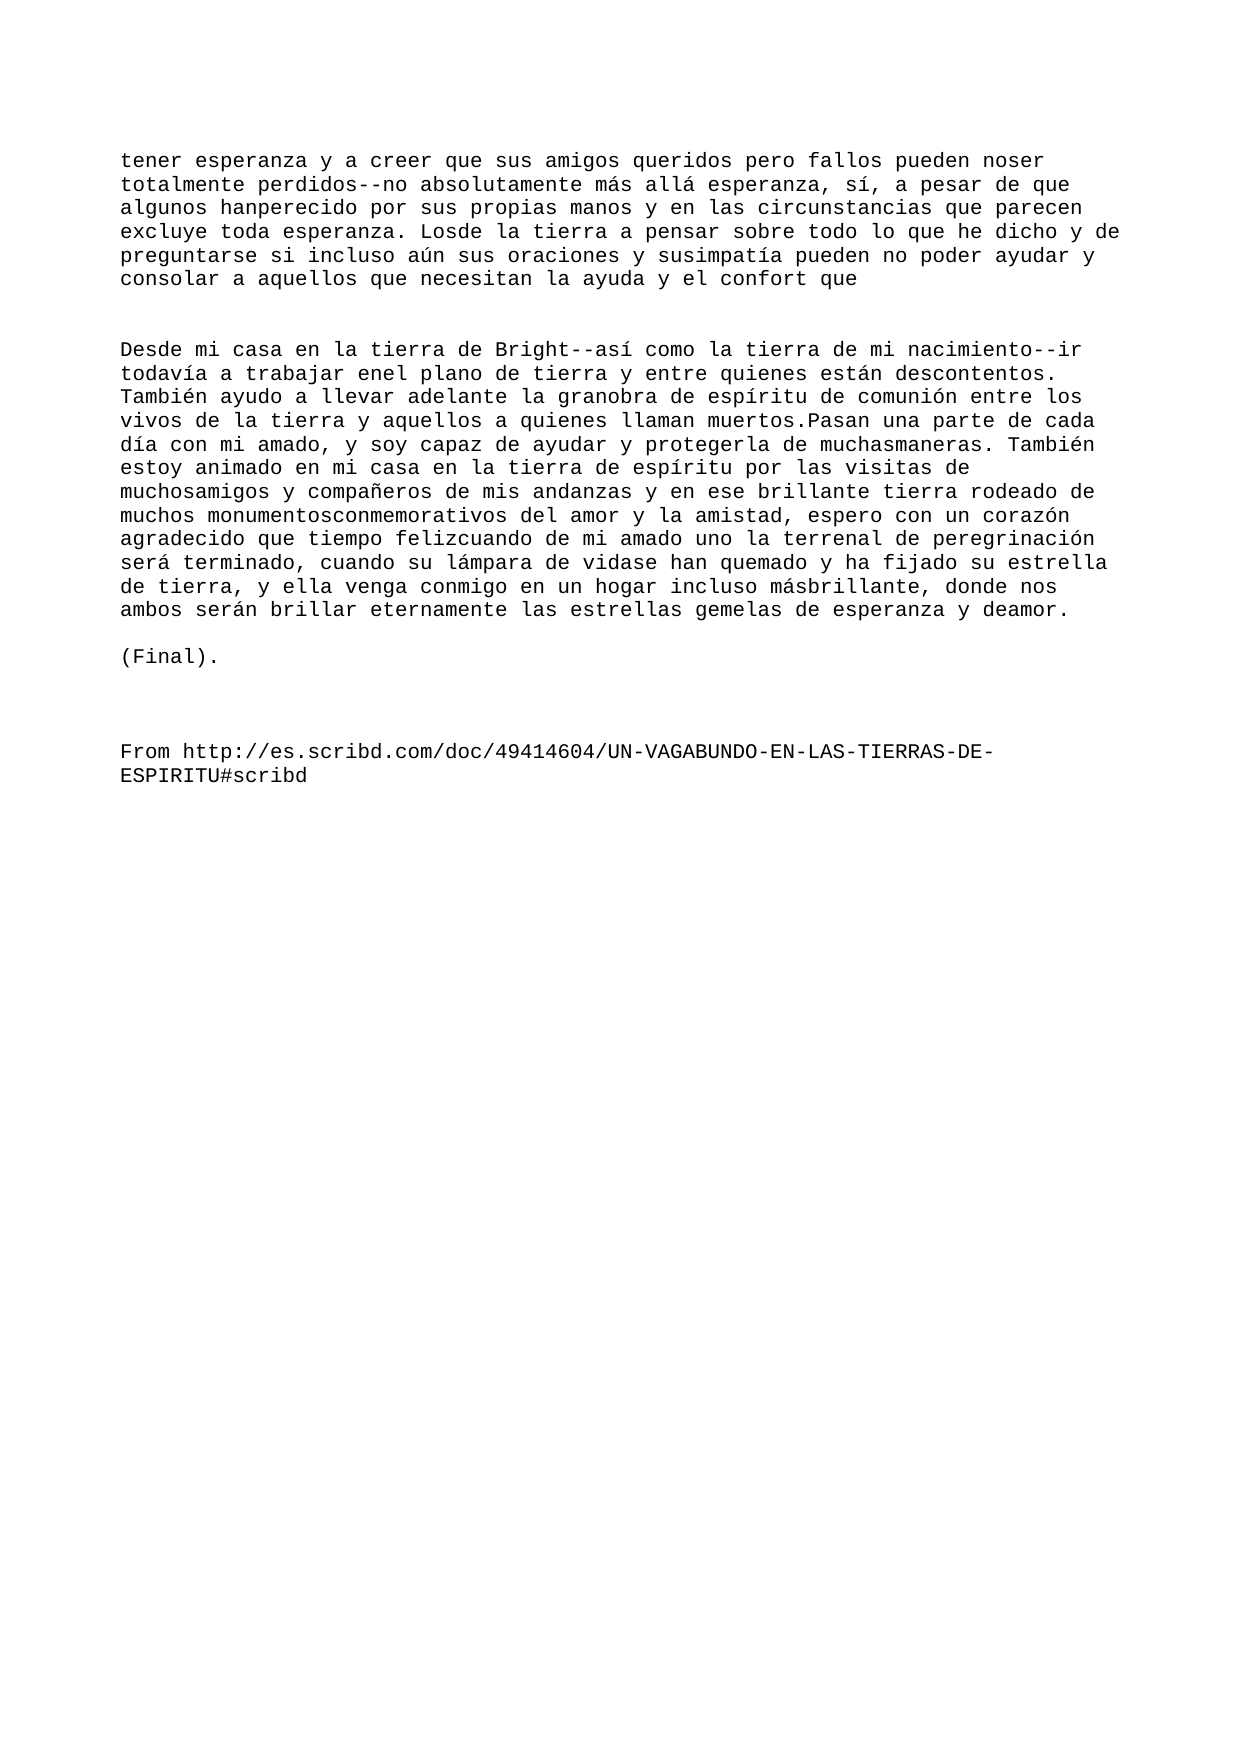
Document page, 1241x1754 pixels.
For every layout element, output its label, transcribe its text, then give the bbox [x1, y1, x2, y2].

text tener esperanza y a creer que sus amigos queridos pero fallos pueden noser totalmente perdidos--no absolutamente más allá esperanza, sí, a pesar de que algunos hanperecido por sus propias manos y en las circunstancias que parecen excluye toda esperanza. Losde la tierra a pensar sobre todo lo que he dicho y de preguntarse si incluso aún sus oraciones y susimpatía pueden no poder ayudar y consolar a aquellos que necesitan la ayuda y el confort que [120, 150, 1120, 292]
text From http://es.scribd.com/doc/49414604/UN-VAGABUNDO-EN-LAS-TIERRAS-DE-ESPIRITU#scribd [120, 741, 1120, 788]
text (Final). [120, 647, 1120, 670]
text Desde mi casa en la tierra de Bright--así como la tierra de mi nacimiento--ir todavía a trabajar enel plano de tierra y entre quienes están descontentos. También ayudo a llevar adelante la granobra de espíritu de comunión entre los vivos de la tierra y aquellos a quienes llaman muertos.Pasan una parte de cada día con mi amado, y soy capaz de ayudar y protegerla de muchasmaneras. También estoy animado en mi casa en la tierra de espíritu por las visitas de muchosamigos y compañeros de mis andanzas y en ese brillante tierra rodeado de muchos monumentosconmemorativos del amor y la amistad, espero con un corazón agradecido que tiempo felizcuando de mi amado uno la terrenal de peregrinación será terminado, cuando su lámpara de vidase han quemado y ha fijado su estrella de tierra, y ella venga conmigo en un hogar incluso másbrillante, donde nos ambos serán brillar eternamente las estrellas gemelas de esperanza y deamor. [120, 339, 1120, 623]
